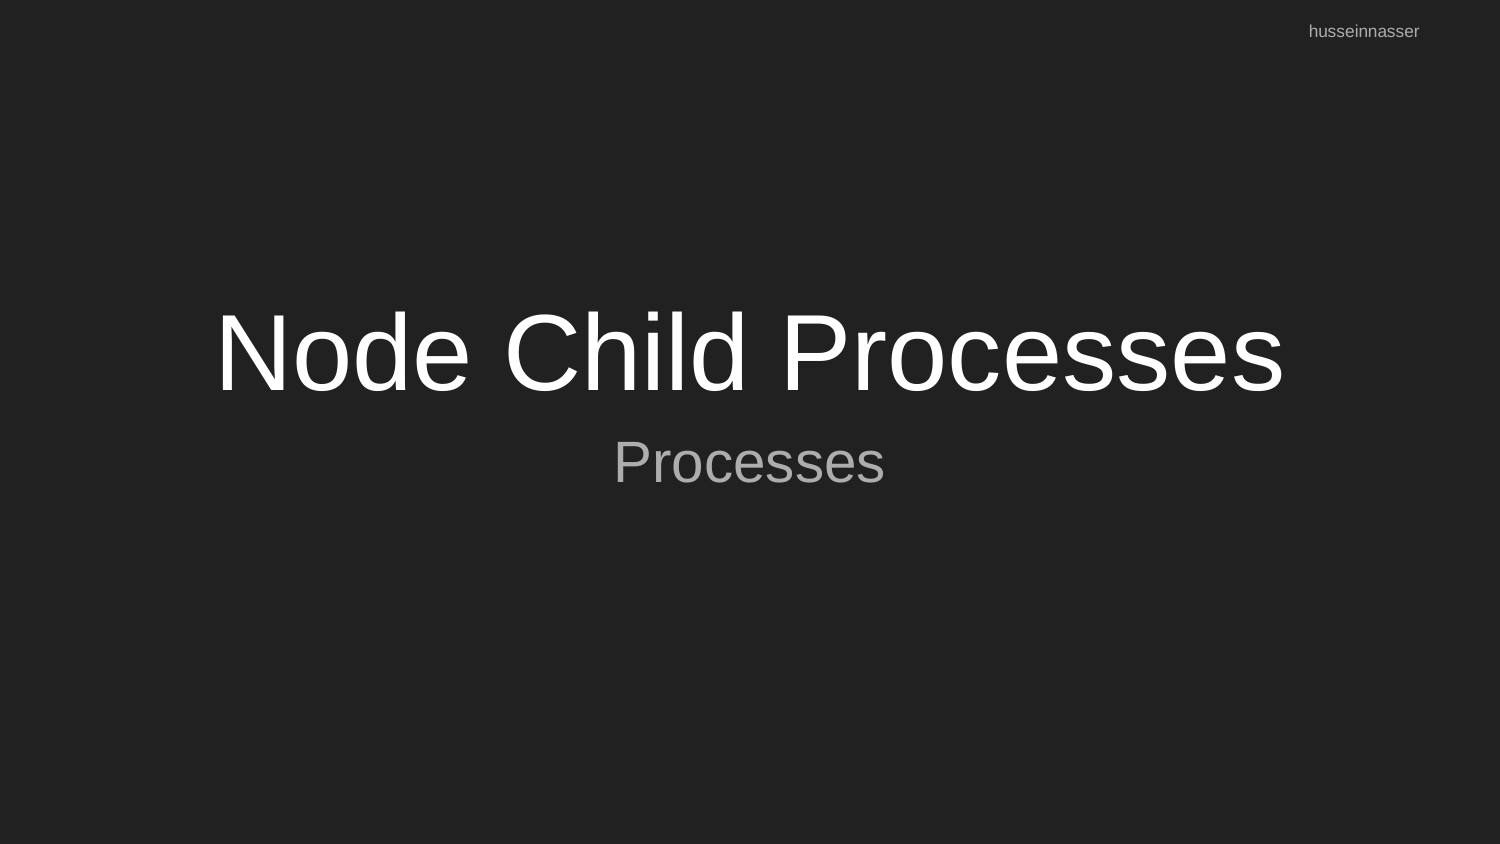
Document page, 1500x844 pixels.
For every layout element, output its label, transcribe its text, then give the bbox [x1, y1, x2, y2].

title Node Child Processes [51, 90, 1449, 409]
subtitle husseinnasser [1236, 11, 1492, 53]
subtitle Processes [51, 409, 1449, 540]
